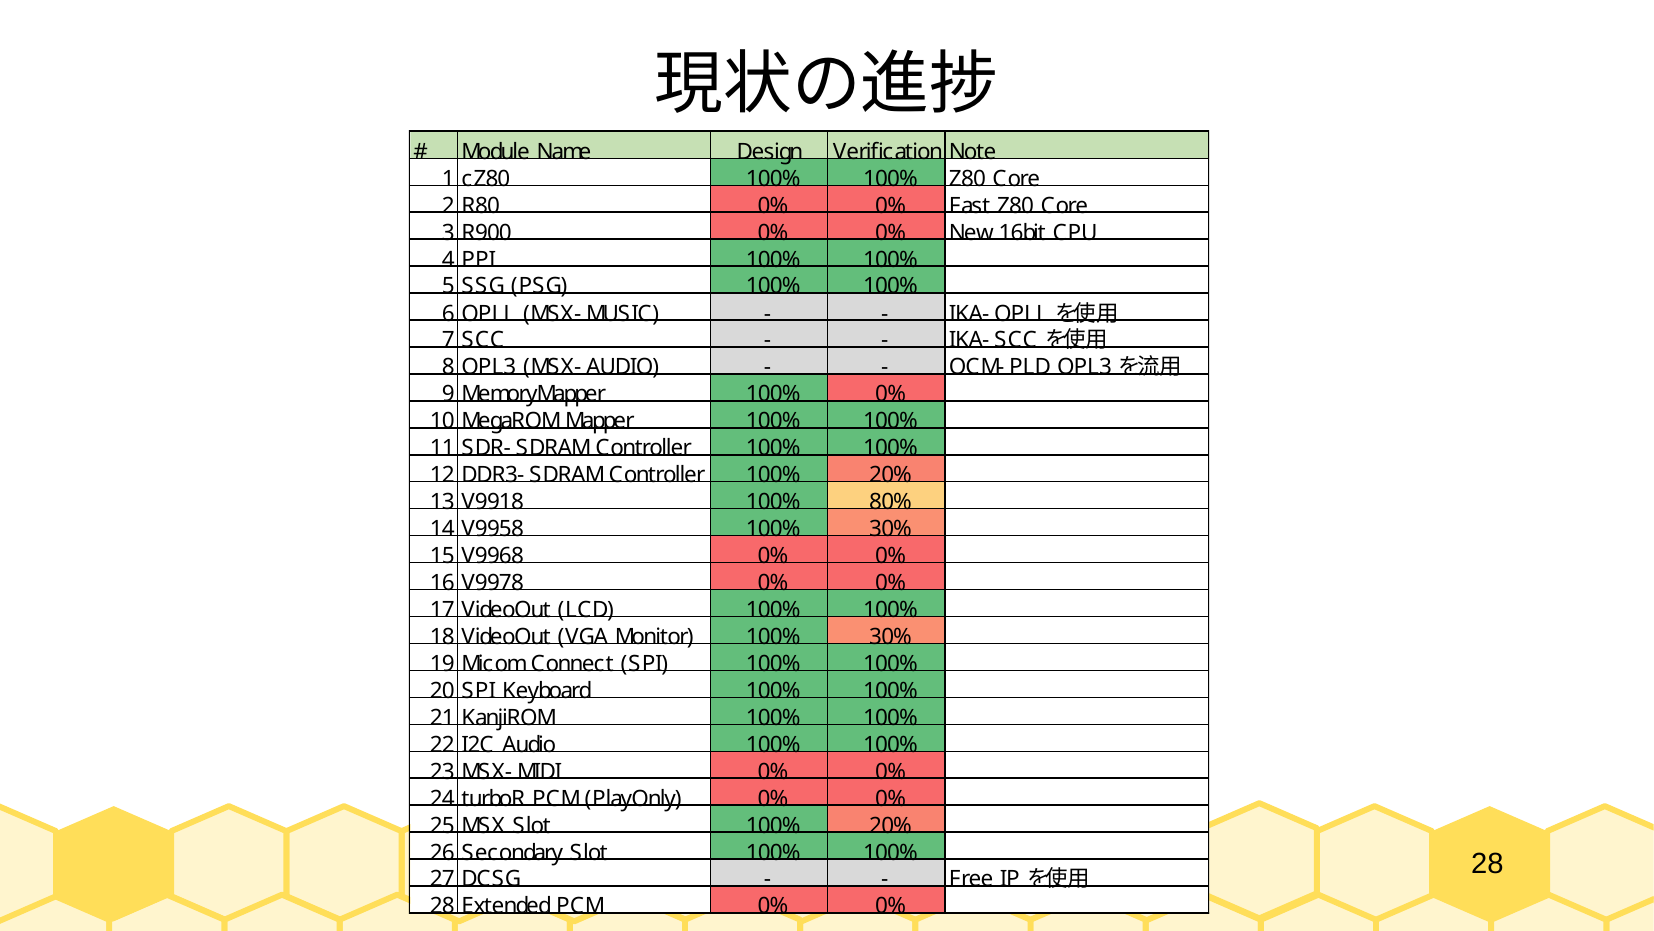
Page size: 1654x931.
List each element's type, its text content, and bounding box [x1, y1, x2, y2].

picture [408, 130, 1211, 916]
title 現状の進捗 [82, 0, 1571, 156]
